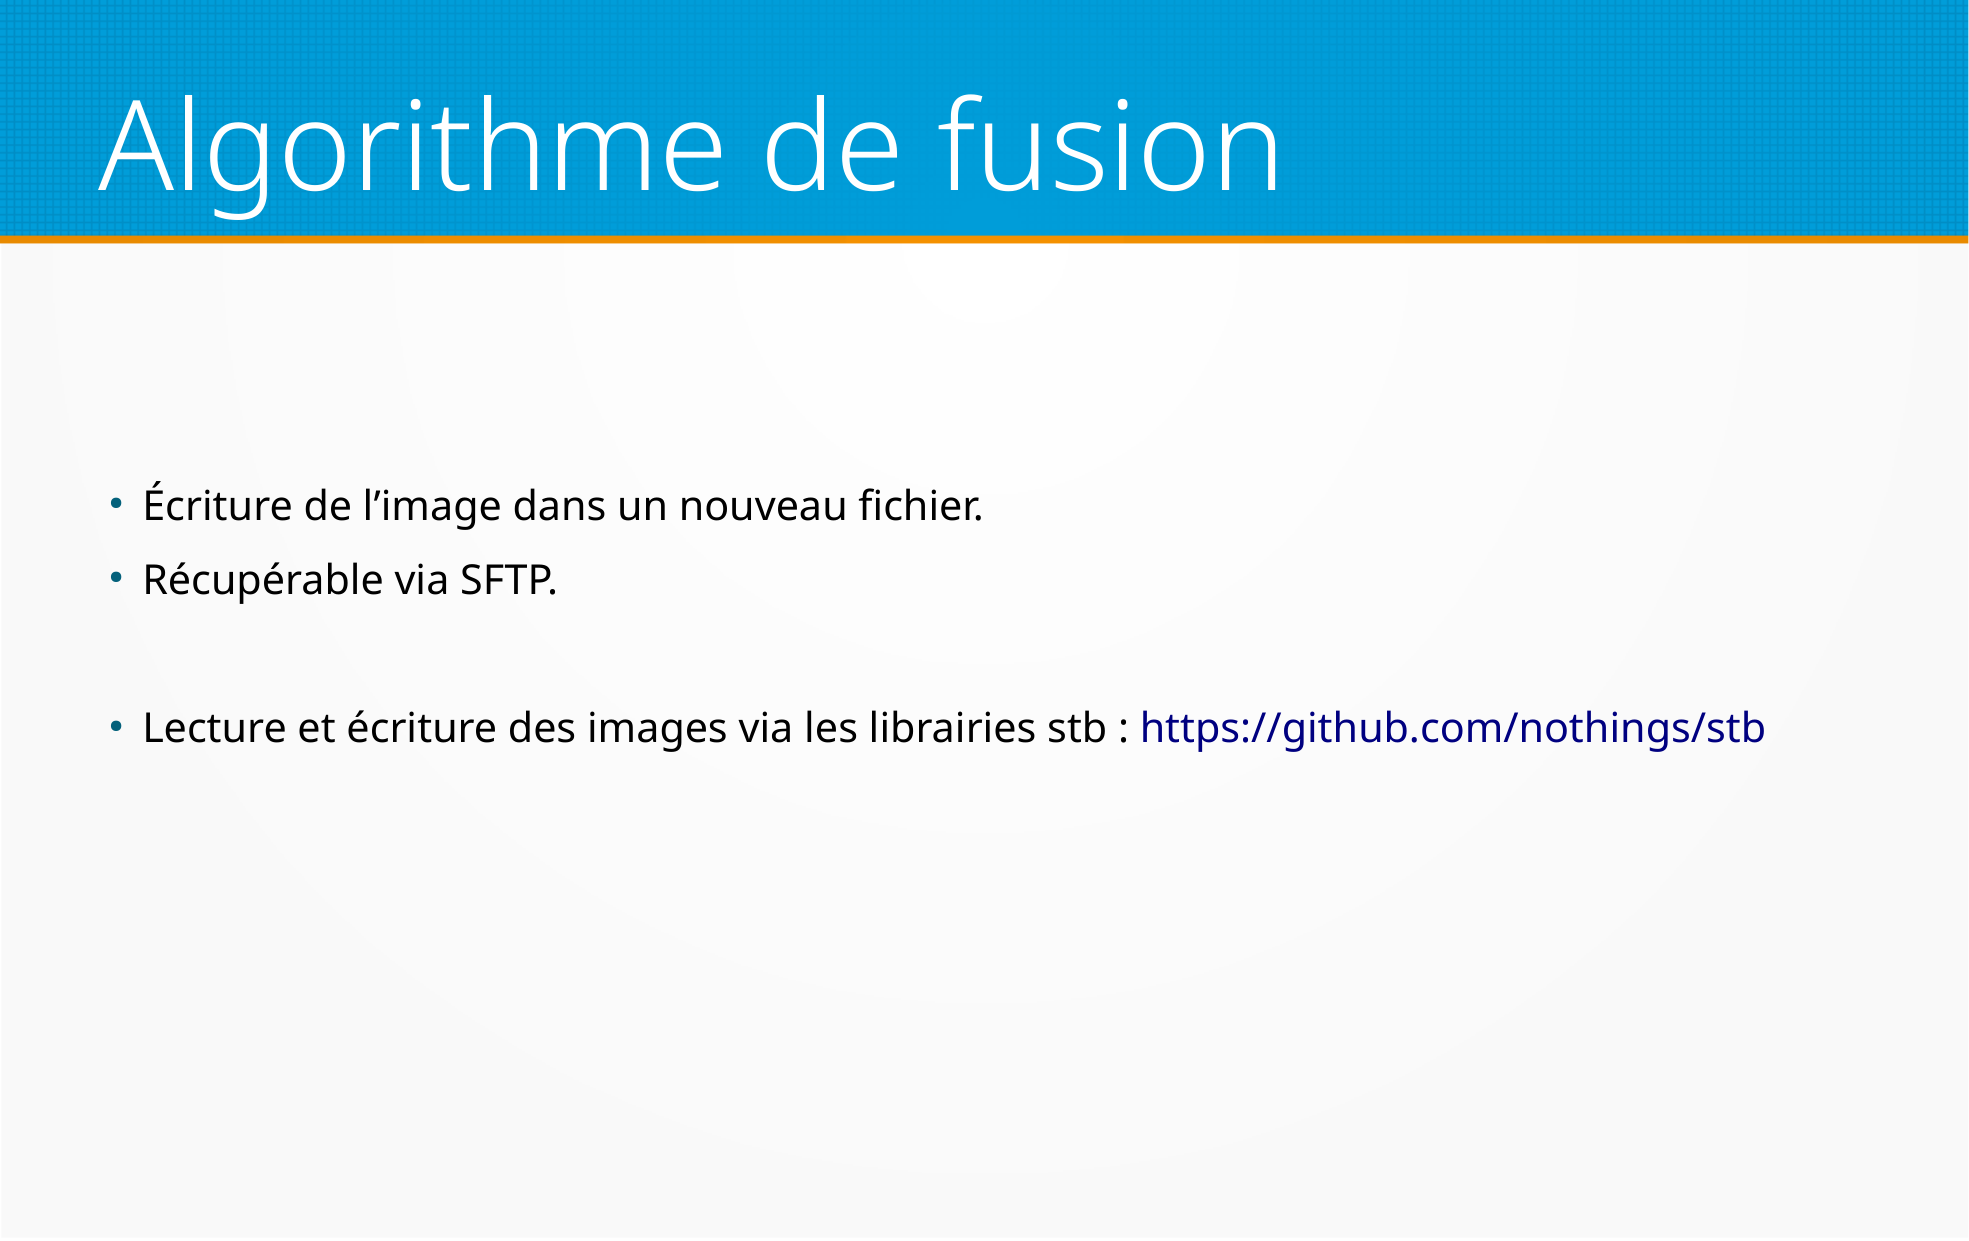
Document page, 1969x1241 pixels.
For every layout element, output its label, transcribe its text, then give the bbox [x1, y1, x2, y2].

list Écriture de l’image dans un nouveau fichier. Récupérable via SFTP. Lecture et écriture des images via les librairies stb : https://github.com/nothings/stb [98, 476, 1861, 764]
title Algorithme de fusion [98, 19, 1870, 227]
picture [0, 236, 1969, 1241]
